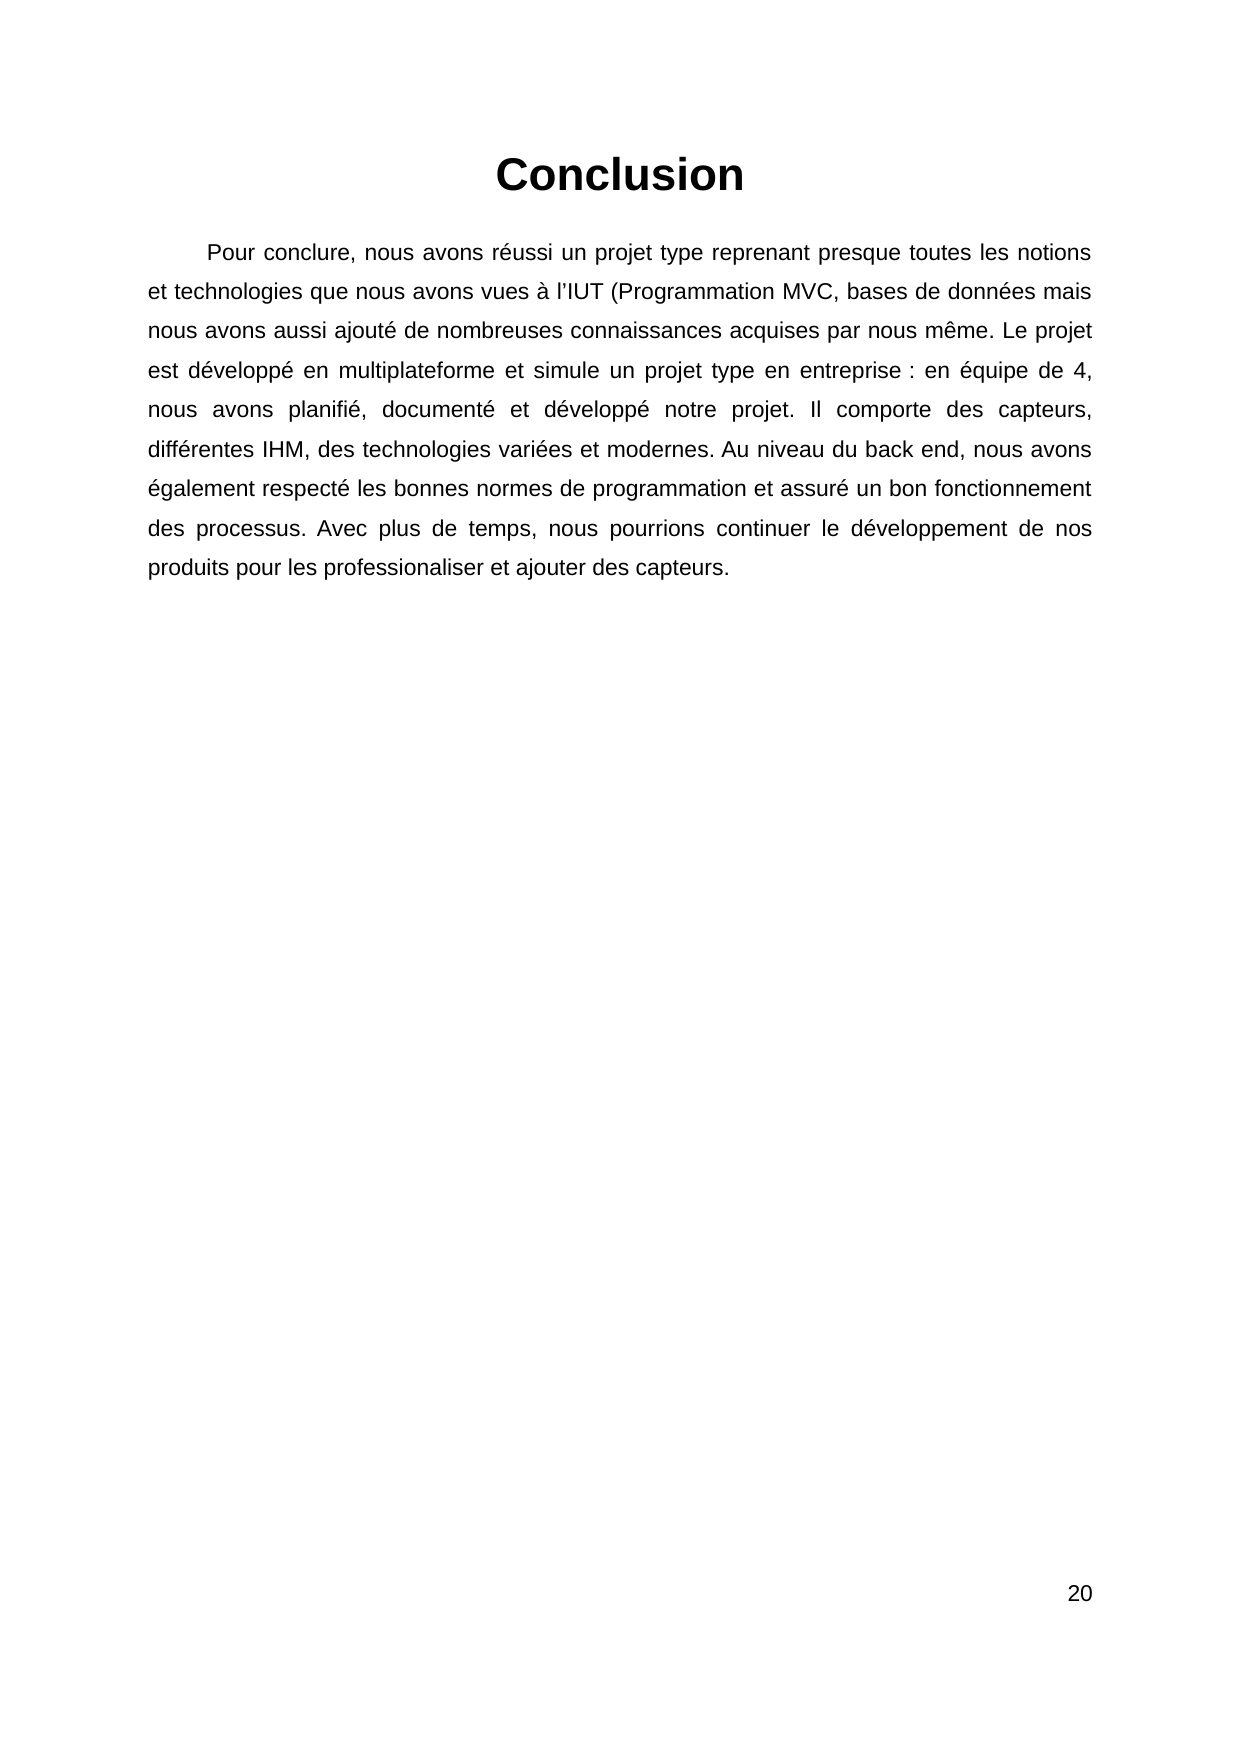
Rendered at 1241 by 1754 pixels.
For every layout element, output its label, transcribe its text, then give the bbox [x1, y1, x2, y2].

subtitle Conclusion [148, 148, 1093, 200]
text Pour conclure, nous avons réussi un projet type reprenant presque toutes les notions et technologies que nous avons vues à l’IUT (Programmation MVC, bases de données mais nous avons aussi ajouté de nombreuses connaissances acquises par nous même. Le projet est développé en multiplateforme et simule un projet type en entreprise : en équipe de 4, nous avons planifié, documenté et développé notre projet. Il comporte des capteurs, différentes IHM, des technologies variées et modernes. Au niveau du back end, nous avons également respecté les bonnes normes de programmation et assuré un bon fonctionnement des processus. Avec plus de temps, nous pourrions continuer le développement de nos produits pour les professionaliser et ajouter des capteurs. [148, 238, 1093, 581]
